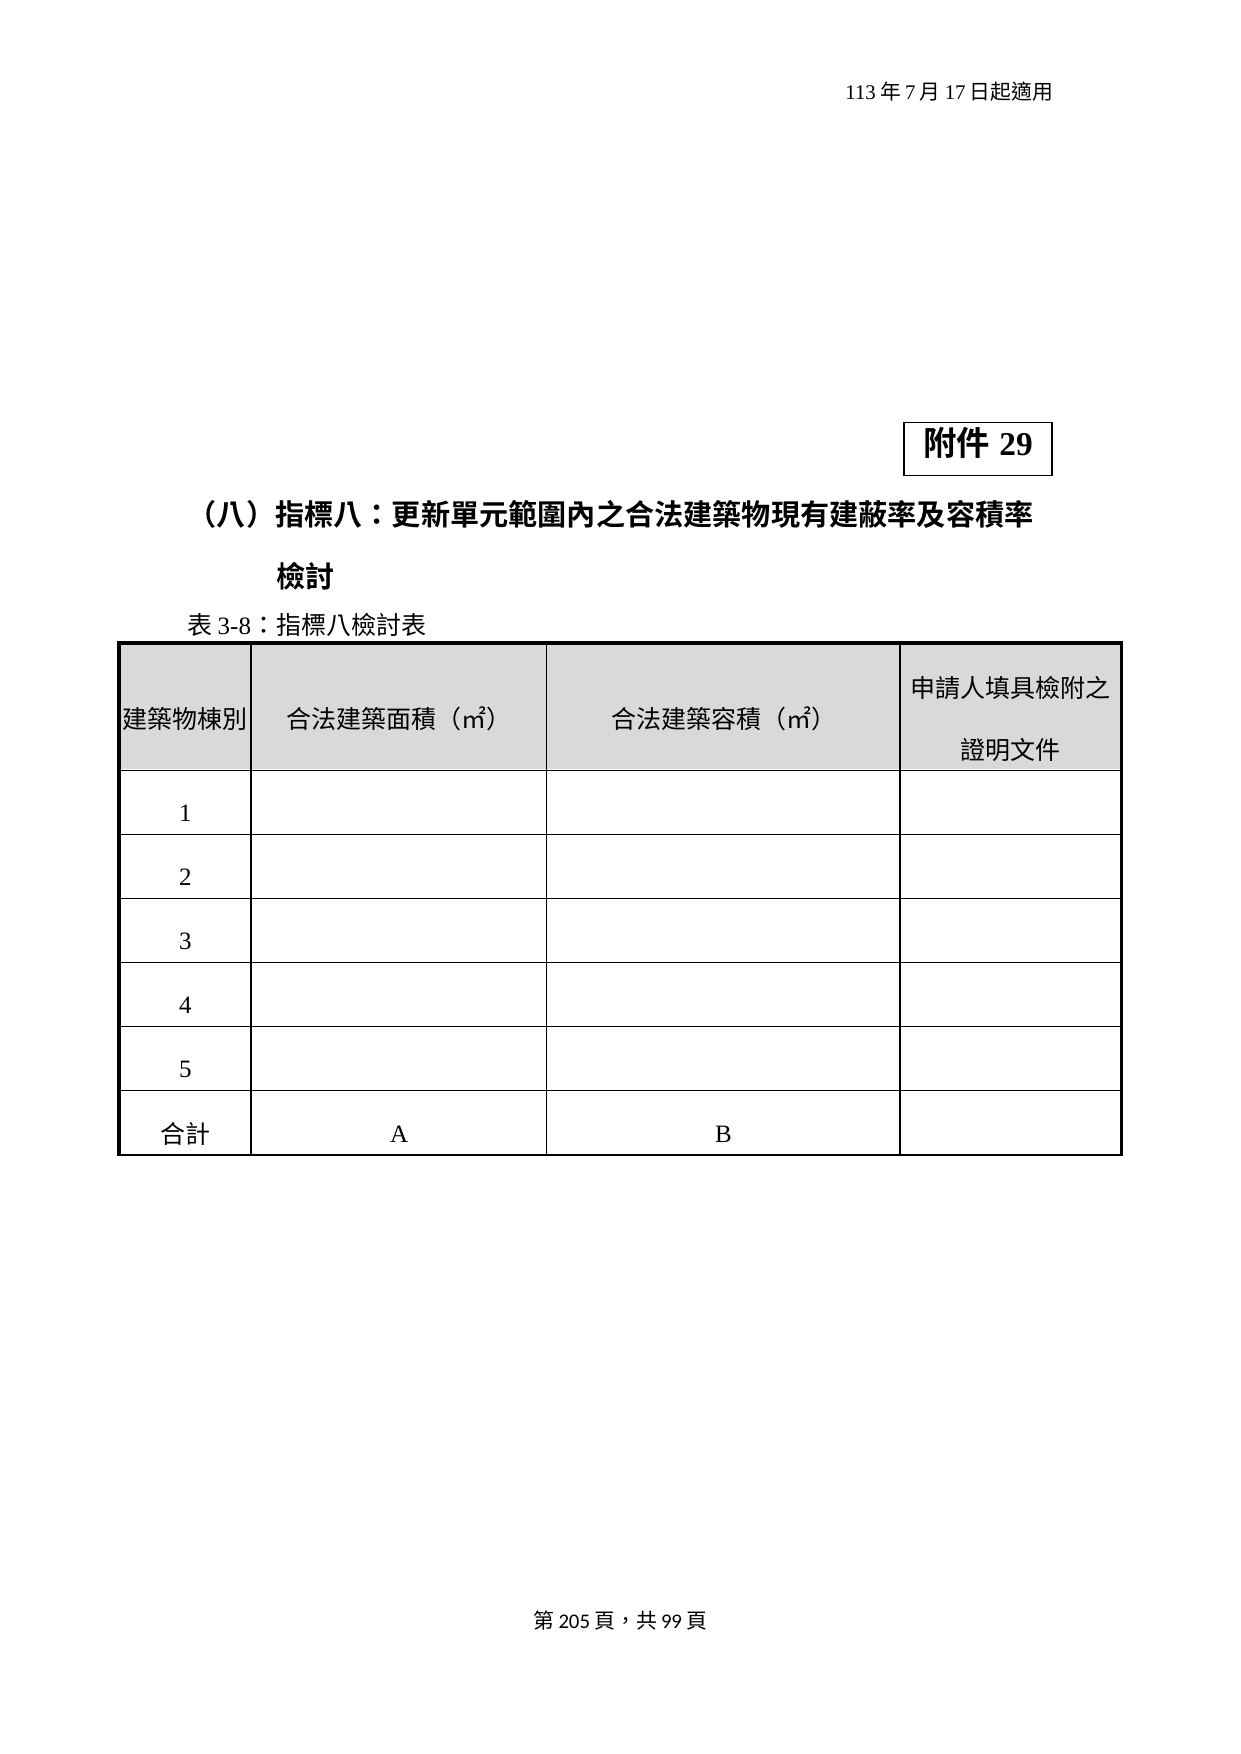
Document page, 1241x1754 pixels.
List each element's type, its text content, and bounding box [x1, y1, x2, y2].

table_cell [252, 899, 546, 962]
table_cell 3 [121, 899, 250, 962]
table_header 合法建築面積（㎡） [252, 645, 546, 769]
table_cell 2 [121, 835, 250, 898]
table_cell [547, 835, 899, 898]
table_cell [901, 835, 1120, 898]
table_cell [252, 1027, 546, 1090]
table_cell [901, 1027, 1120, 1090]
table_cell [252, 835, 546, 898]
table_cell [547, 963, 899, 1026]
table_cell [901, 899, 1120, 962]
table_cell [901, 963, 1120, 1026]
table_cell [901, 1091, 1120, 1154]
text 表3-8：指標八檢討表 [187, 605, 1053, 641]
table_cell B [547, 1091, 899, 1154]
table_cell [901, 771, 1120, 833]
table_header 申請人填具檢附之證明文件 [901, 645, 1120, 769]
table_cell [547, 899, 899, 962]
table_cell A [252, 1091, 546, 1154]
table_header 建築物棟別 [121, 645, 250, 769]
table_cell [547, 1027, 899, 1090]
table_header 合法建築容積（㎡） [547, 645, 899, 769]
table_cell [252, 771, 546, 833]
table_cell 合計 [121, 1091, 250, 1154]
table_cell 4 [121, 963, 250, 1026]
table_cell 1 [121, 771, 250, 833]
table_cell [547, 771, 899, 833]
table_cell [252, 963, 546, 1026]
text （八）指標八：更新單元範圍內之合法建築物現有建蔽率及容積率檢討 [187, 471, 1053, 596]
table_cell 5 [121, 1027, 250, 1090]
